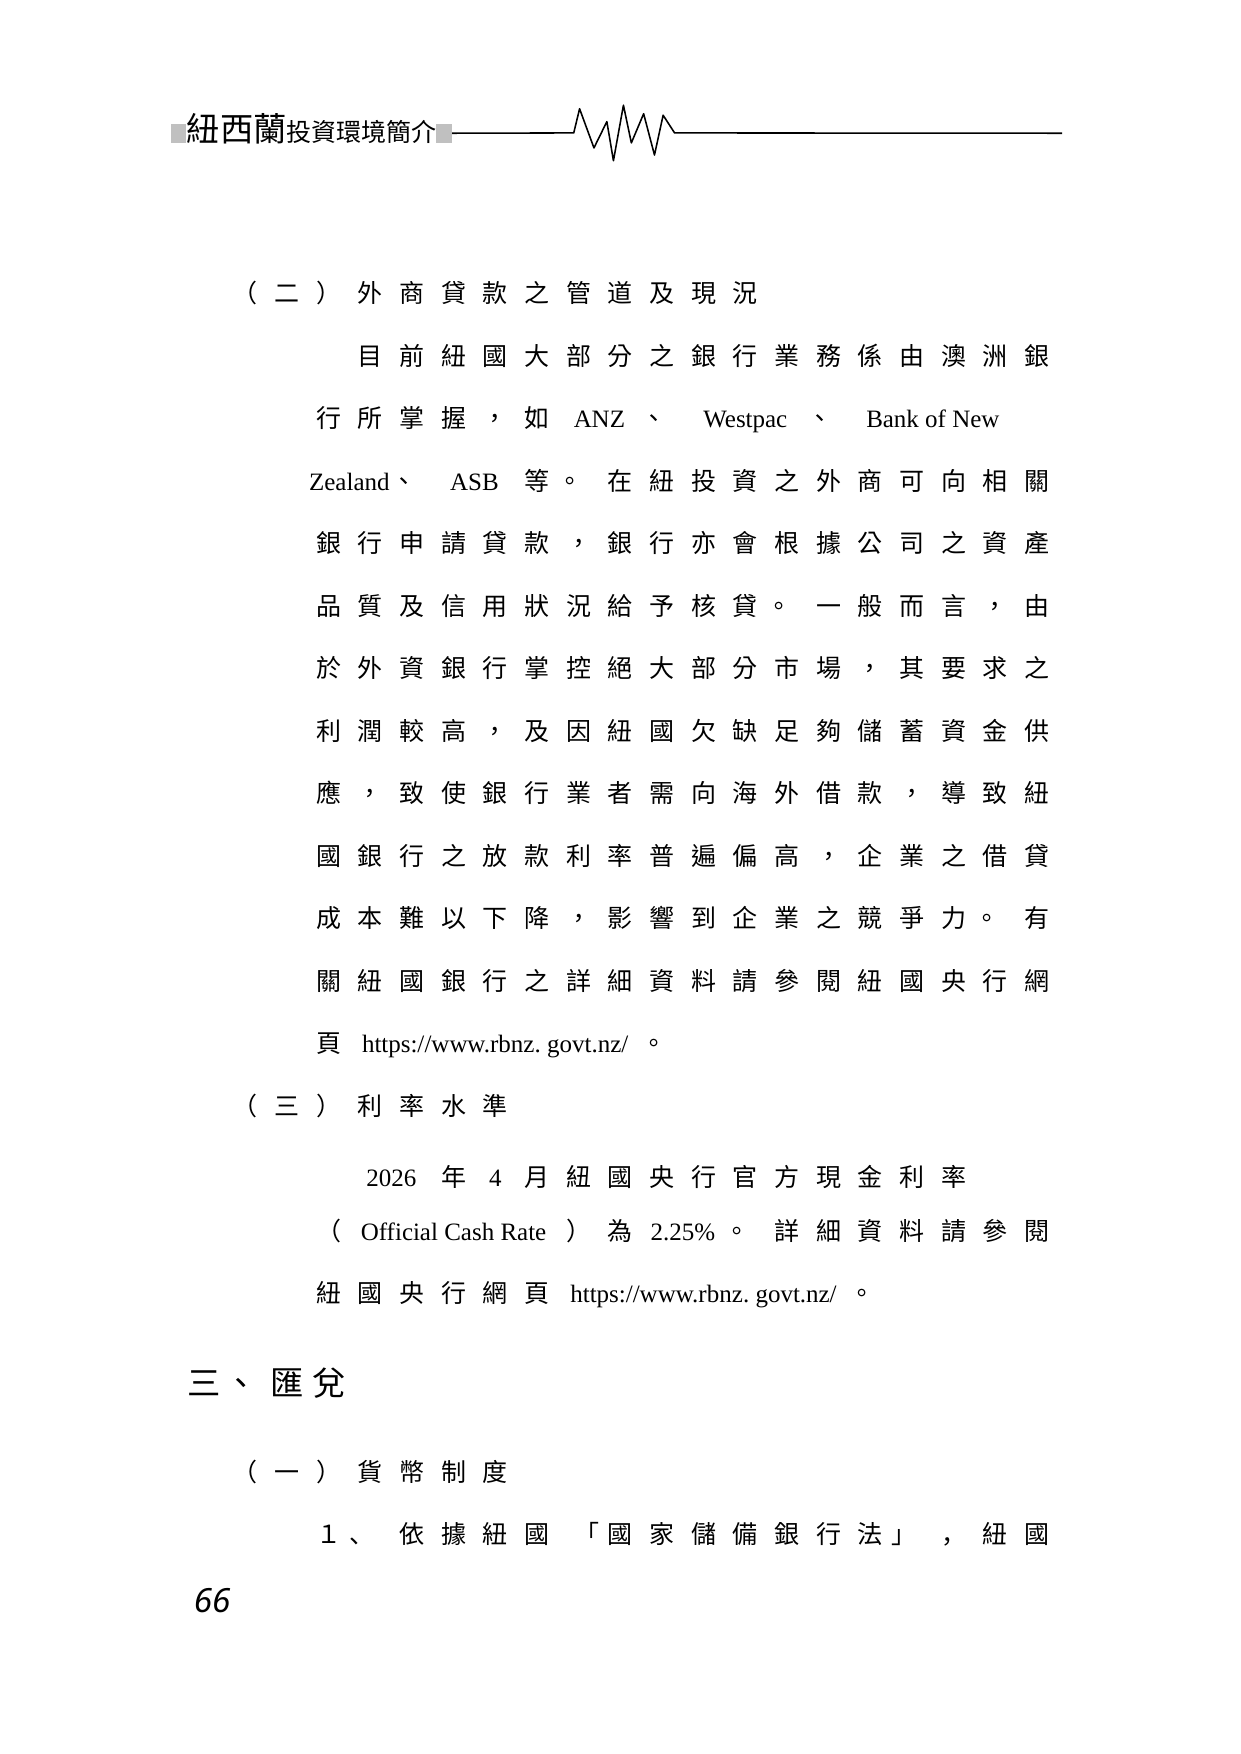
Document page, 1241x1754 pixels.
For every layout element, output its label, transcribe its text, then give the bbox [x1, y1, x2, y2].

text 2026年4月紐國央行官方現金利率（Official Cash Rate）為2.25%。詳細資料請參閱紐國央行網頁https://www.rbnz. govt.nz/。 [281, 1125, 1058, 1313]
text （二）外商貸款之管道及現況 [207, 250, 1058, 313]
text （三）利率水準 [207, 1063, 1058, 1125]
subtitle 三、匯兌 [183, 1339, 1058, 1402]
text 目前紐國大部分之銀行業務係由澳洲銀行所掌握，如ANZ、Westpac、Bank of New Zealand、ASB等。在紐投資之外商可向相關銀行申請貸款，銀行亦會根據公司之資產品質及信用狀況給予核貸。一般而言，由於外資銀行掌控絕大部分市場，其要求之利潤較高，及因紐國欠缺足夠儲蓄資金供應，致使銀行業者需向海外借款，導致紐國銀行之放款利率普遍偏高，企業之借貸成本難以下降，影響到企業之競爭力。有關紐國銀行之詳細資料請參閱紐國央行網頁https://www.rbnz. govt.nz/。 [281, 313, 1058, 1063]
text １、依據紐國「國家儲備銀行法」，紐國 [281, 1491, 1058, 1554]
text （一）貨幣制度 [207, 1429, 1058, 1491]
